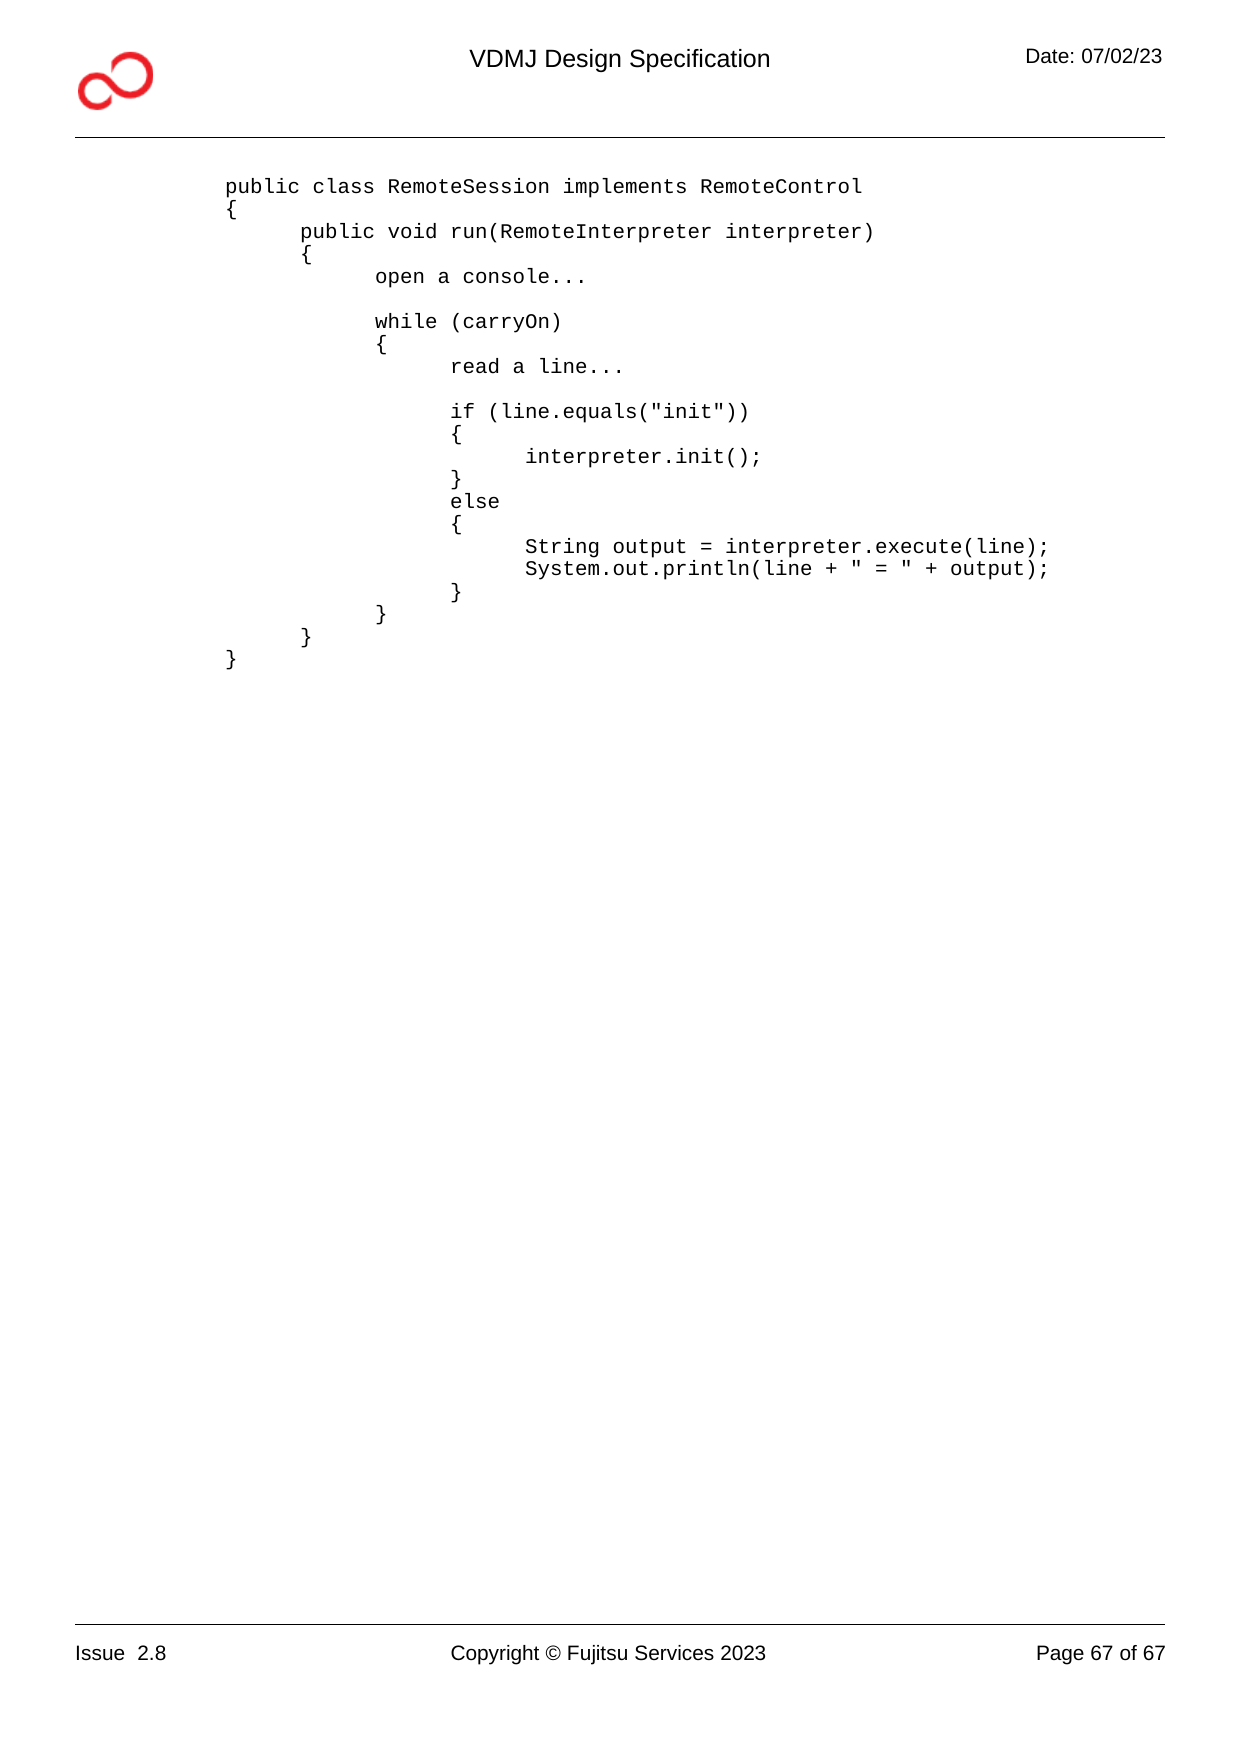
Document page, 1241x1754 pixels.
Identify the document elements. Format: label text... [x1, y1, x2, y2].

text System.out.println(line + " = " + output); [225, 558, 1165, 580]
text } [225, 603, 1165, 625]
text while (carryOn) [225, 310, 1165, 333]
text else [225, 490, 1165, 513]
text read a line... [225, 355, 1165, 378]
text { [225, 198, 1165, 220]
text open a console... [225, 265, 1165, 288]
text interpreter.init(); [225, 445, 1165, 468]
text } [225, 580, 1165, 603]
text { [225, 513, 1165, 535]
text } [225, 468, 1165, 490]
text if (line.equals("init")) [225, 400, 1165, 423]
picture [78, 44, 153, 120]
text public void run(RemoteInterpreter interpreter) [225, 220, 1165, 243]
text String output = interpreter.execute(line); [225, 535, 1165, 558]
text } [225, 625, 1165, 648]
text { [225, 423, 1165, 445]
text { [225, 333, 1165, 355]
text } [225, 648, 1165, 670]
text public class RemoteSession implements RemoteControl [225, 175, 1165, 198]
text { [225, 243, 1165, 265]
